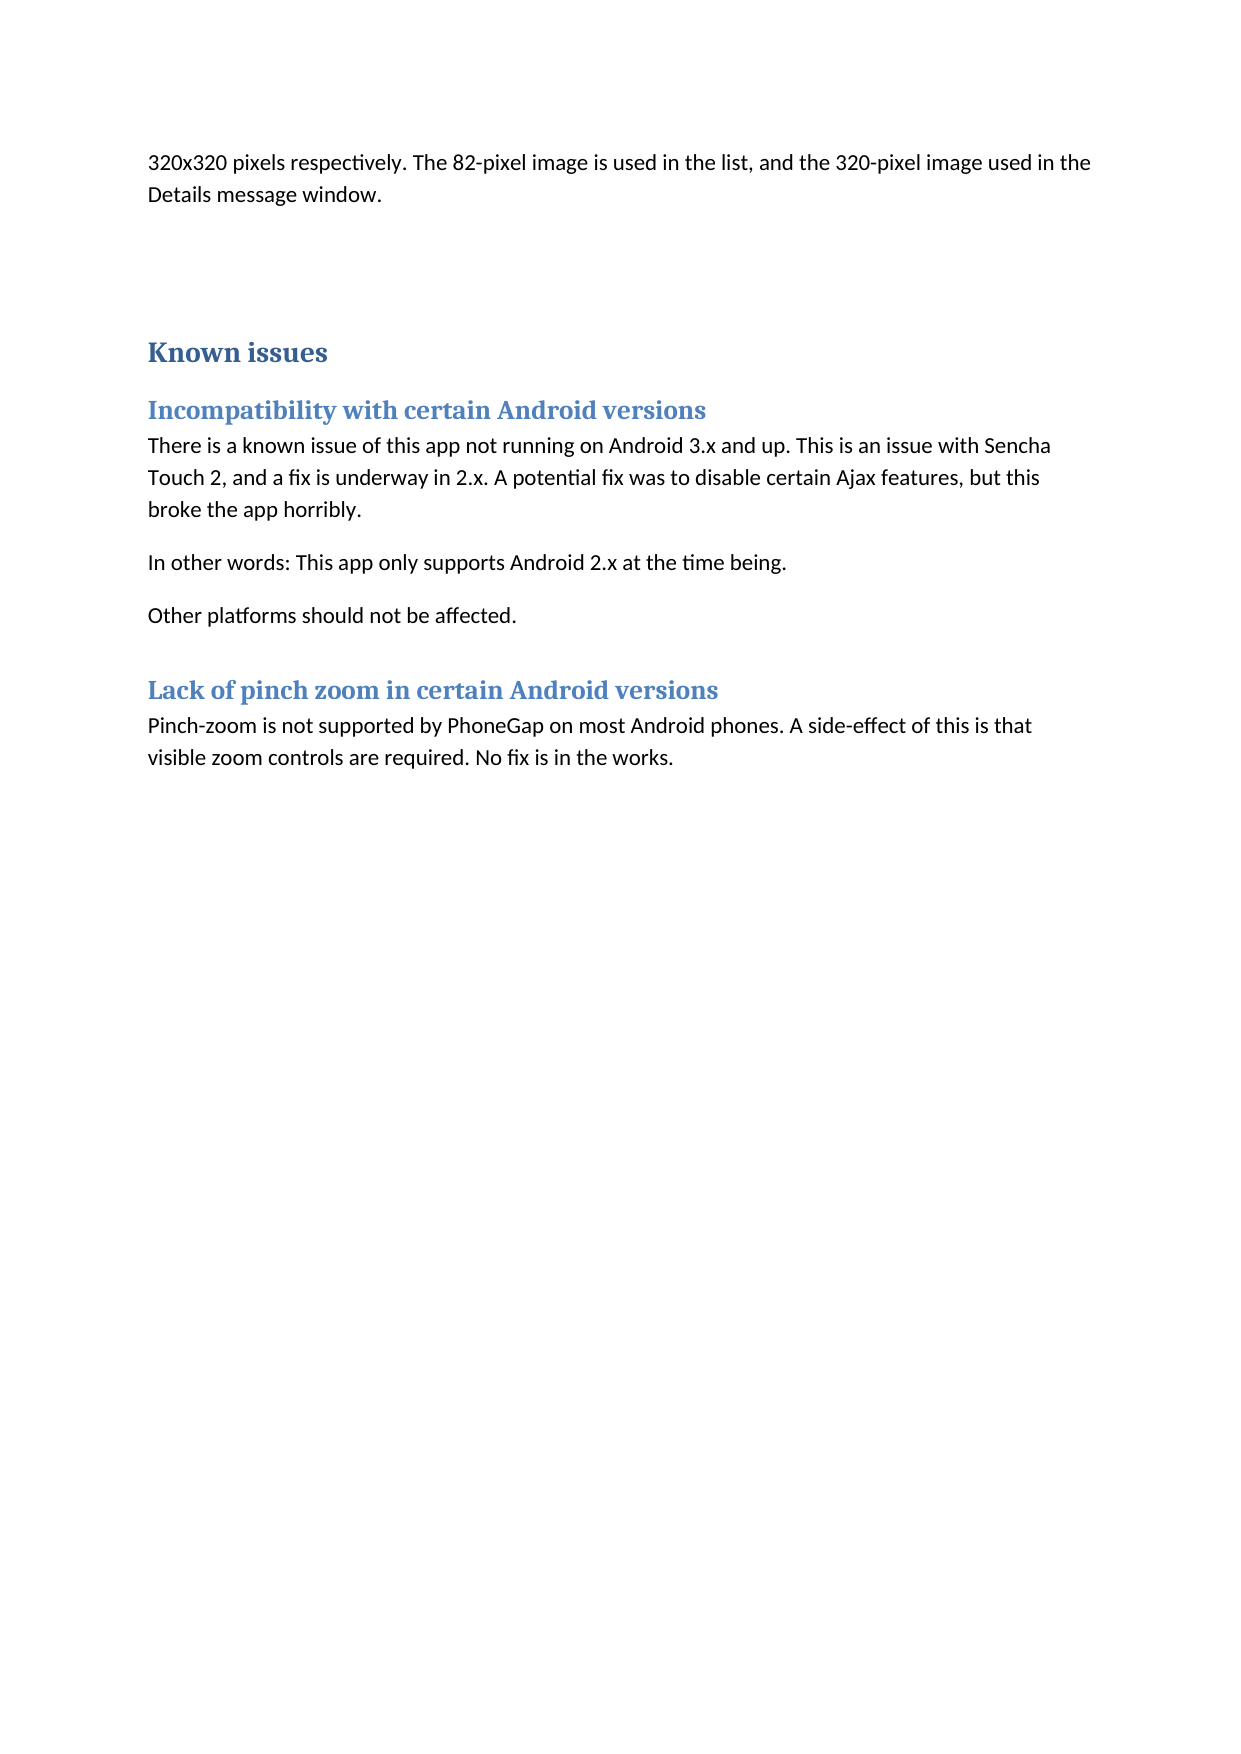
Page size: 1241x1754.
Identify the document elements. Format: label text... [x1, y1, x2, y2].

subtitle Known issues [148, 336, 1093, 369]
text In other words: This app only supports Android 2.x at the time being. [148, 548, 1093, 576]
subtitle Incompatibility with certain Android versions [148, 395, 1093, 426]
text There is a known issue of this app not running on Android 3.x and up. This is an issue with Sencha Touch 2, and a fix is underway in 2.x. A potential fix was to disable certain Ajax features, but this broke the app horribly. [148, 431, 1093, 523]
text 320x320 pixels respectively. The 82-pixel image is used in the list, and the 320-pixel image used in the Details message window. [148, 148, 1093, 208]
text Pinch-zoom is not supported by PhoneGap on most Android phones. A side-effect of this is that visible zoom controls are required. No fix is in the works. [148, 711, 1093, 771]
subtitle Lack of pinch zoom in certain Android versions [148, 675, 1093, 706]
text Other platforms should not be affected. [148, 601, 1093, 629]
